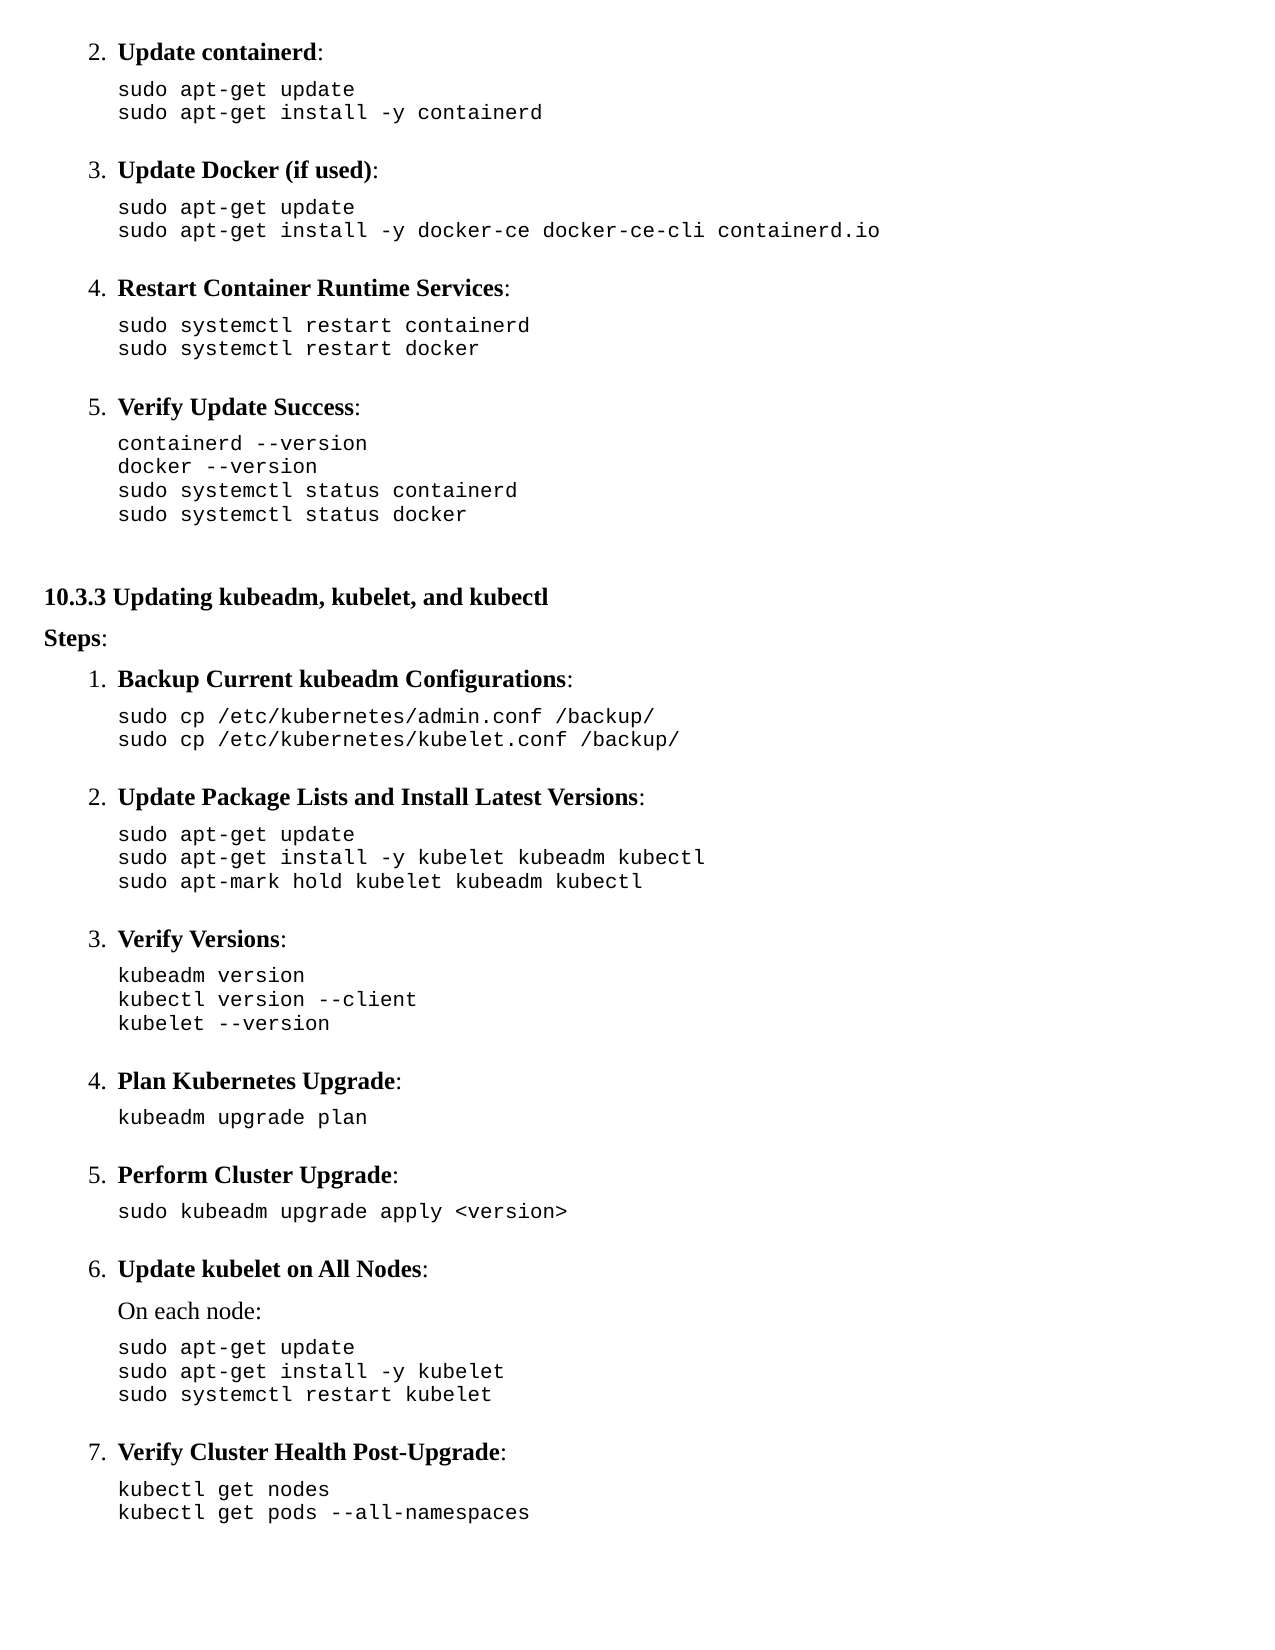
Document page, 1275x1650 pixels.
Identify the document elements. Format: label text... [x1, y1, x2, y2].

list docker --version [88, 456, 1217, 480]
list sudo systemctl restart kubelet [88, 1384, 1217, 1408]
list sudo apt-mark hold kubelet kubeadm kubectl [88, 871, 1217, 894]
list kubelet --version [88, 1013, 1217, 1036]
list On each node: [88, 1296, 1217, 1324]
list Verify Update Success: [88, 392, 1217, 420]
list kubeadm version [88, 965, 1217, 989]
list sudo cp /etc/kubernetes/kubelet.conf /backup/ [88, 729, 1217, 753]
list Verify Cluster Health Post-Upgrade: [88, 1437, 1217, 1466]
list sudo apt-get update [88, 824, 1217, 847]
list sudo apt-get install -y kubelet kubeadm kubectl [88, 847, 1217, 871]
list Update kubelet on All Nodes: [88, 1254, 1217, 1283]
list sudo apt-get update [88, 197, 1217, 220]
list Update Docker (if used): [88, 156, 1217, 184]
list Verify Versions: [88, 924, 1217, 953]
list Restart Container Runtime Services: [88, 273, 1217, 302]
list sudo cp /etc/kubernetes/admin.conf /backup/ [88, 706, 1217, 729]
list sudo apt-get install -y docker-ce docker-ce-cli containerd.io [88, 220, 1217, 244]
list sudo apt-get install -y containerd [88, 102, 1217, 126]
list sudo apt-get update [88, 1337, 1217, 1361]
list Backup Current kubeadm Configurations: [88, 664, 1217, 693]
list kubectl get nodes [88, 1479, 1217, 1502]
list Perform Cluster Upgrade: [88, 1160, 1217, 1189]
list sudo apt-get update [88, 79, 1217, 102]
list kubectl version --client [88, 989, 1217, 1013]
list containerd --version [88, 433, 1217, 456]
list sudo systemctl status containerd [88, 480, 1217, 504]
list sudo kubeadm upgrade apply <version> [88, 1201, 1217, 1225]
list kubectl get pods --all-namespaces [88, 1502, 1217, 1526]
list sudo systemctl status docker [88, 504, 1217, 527]
subtitle 10.3.3 Updating kubeadm, kubelet, and kubectl [44, 582, 1217, 611]
list Update Package Lists and Install Latest Versions: [88, 782, 1217, 811]
list Update containerd: [88, 37, 1217, 66]
list Plan Kubernetes Upgrade: [88, 1066, 1217, 1094]
list kubeadm upgrade plan [88, 1107, 1217, 1131]
text Steps: [44, 623, 1217, 652]
list sudo apt-get install -y kubelet [88, 1361, 1217, 1384]
list sudo systemctl restart containerd [88, 315, 1217, 338]
list sudo systemctl restart docker [88, 338, 1217, 362]
